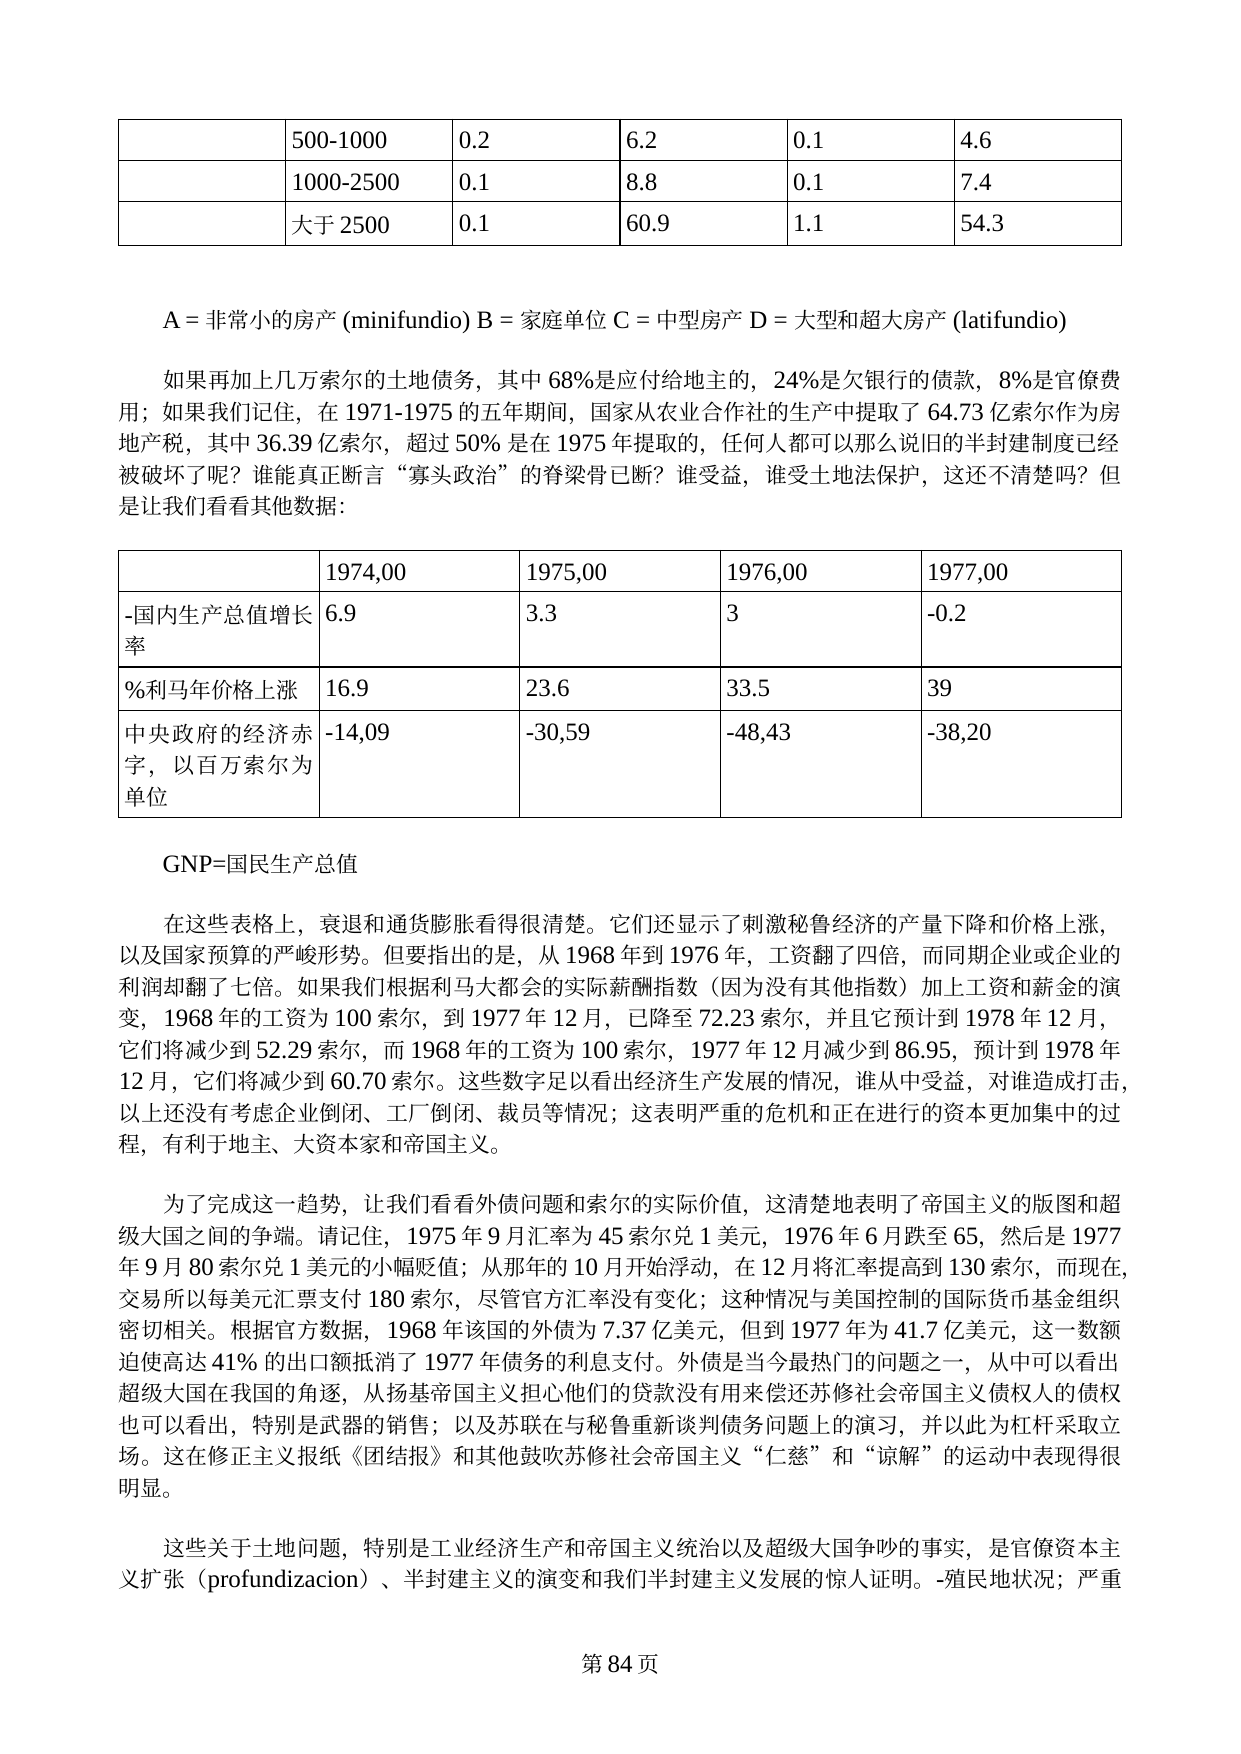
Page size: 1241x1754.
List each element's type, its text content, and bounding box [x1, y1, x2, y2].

table_cell %利马年价格上涨 [119, 668, 319, 710]
table_cell 0.1 [453, 161, 619, 201]
table_cell -48,43 [721, 711, 921, 817]
table_cell 0.1 [453, 202, 619, 245]
table_cell 大于2500 [286, 202, 452, 245]
table_cell 3.3 [520, 592, 720, 666]
table_cell 1.1 [788, 202, 954, 245]
table_cell 16.9 [320, 668, 519, 710]
table_cell [119, 120, 285, 160]
text 这些关于土地问题，特别是工业经济生产和帝国主义统治以及超级大国争吵的事实，是官僚资本主义扩张（profundizacion）、半封建主义的演变和我们半封建主义发展的惊人证明。-殖民地状况；严重 [118, 1531, 1122, 1594]
table_cell 39 [922, 668, 1121, 710]
table_cell 中央政府的经济赤字，以百万索尔为单位 [119, 711, 319, 817]
table_header [119, 551, 319, 591]
text 在这些表格上，衰退和通货膨胀看得很清楚。它们还显示了刺激秘鲁经济的产量下降和价格上涨，以及国家预算的严峻形势。但要指出的是，从1968年到1976年，工资翻了四倍，而同期企业或企业的利润却翻了七倍。如果我们根据利马大都会的实际薪酬指数（因为没有其他指数）加上工资和薪金的演变，1968年的工资为100索尔，到1977年12月，已降至72.23索尔，并且它预计到1978年12月，它们将减少到52.29索尔，而1968年的工资为100索尔，1977年12月减少到86.95，预计到1978年12月，它们将减少到60.70索尔。这些数字足以看出经济生产发展的情况，谁从中受益，对谁造成打击，以上还没有考虑企业倒闭、工厂倒闭、裁员等情况；这表明严重的危机和正在进行的资本更加集中的过程，有利于地主、大资本家和帝国主义。 [118, 907, 1122, 1159]
table_header 1974,00 [320, 551, 519, 591]
table_cell -国内生产总值增长率 [119, 592, 319, 666]
text 如果再加上几万索尔的土地债务，其中68%是应付给地主的，24%是欠银行的债款，8%是官僚费用；如果我们记住，在1971-1975的五年期间，国家从农业合作社的生产中提取了64.73亿索尔作为房地产税，其中36.39亿索尔，超过50% 是在1975年提取的，任何人都可以那么说旧的半封建制度已经被破坏了呢？谁能真正断言“寡头政治”的脊梁骨已断？谁受益，谁受土地法保护，这还不清楚吗？但是让我们看看其他数据： [118, 364, 1122, 521]
table_cell 7.4 [955, 161, 1121, 201]
table_cell 4.6 [955, 120, 1121, 160]
table_header 1977,00 [922, 551, 1121, 591]
table_cell 3 [721, 592, 921, 666]
table_cell 23.6 [520, 668, 720, 710]
table_cell [119, 202, 285, 245]
table_cell -30,59 [520, 711, 720, 817]
table_header 1975,00 [520, 551, 720, 591]
text A = 非常小的房产 (minifundio) B = 家庭单位 C = 中型房产 D = 大型和超大房产 (latifundio) [118, 303, 1122, 335]
table_cell -14,09 [320, 711, 519, 817]
table_cell [119, 161, 285, 201]
table_cell -38,20 [922, 711, 1121, 817]
table_cell 1000-2500 [286, 161, 452, 201]
table_cell 0.1 [788, 120, 954, 160]
table_cell -0.2 [922, 592, 1121, 666]
table_cell 33.5 [721, 668, 921, 710]
table_cell 0.2 [453, 120, 619, 160]
table_cell 500-1000 [286, 120, 452, 160]
table_cell 6.2 [621, 120, 787, 160]
table_header 1976,00 [721, 551, 921, 591]
text GNP=国民生产总值 [118, 847, 1122, 878]
table_cell 54.3 [955, 202, 1121, 245]
table_cell 0.1 [788, 161, 954, 201]
text 为了完成这一趋势，让我们看看外债问题和索尔的实际价值，这清楚地表明了帝国主义的版图和超级大国之间的争端。请记住，1975年9月汇率为45索尔兑1美元，1976年6月跌至65，然后是1977年9月80索尔兑1美元的小幅贬值；从那年的10月开始浮动，在12月将汇率提高到130索尔，而现在，交易所以每美元汇票支付180索尔，尽管官方汇率没有变化；这种情况与美国控制的国际货币基金组织密切相关。根据官方数据，1968年该国的外债为7.37亿美元，但到1977年为41.7亿美元，这一数额迫使高达41% 的出口额抵消了1977年债务的利息支付。外债是当今最热门的问题之一，从中可以看出超级大国在我国的角逐，从扬基帝国主义担心他们的贷款没有用来偿还苏修社会帝国主义债权人的债权也可以看出，特别是武器的销售；以及苏联在与秘鲁重新谈判债务问题上的演习，并以此为杠杆采取立场。这在修正主义报纸《团结报》和其他鼓吹苏修社会帝国主义“仁慈”和“谅解”的运动中表现得很明显。 [118, 1188, 1122, 1502]
table_cell 8.8 [621, 161, 787, 201]
table_cell 60.9 [621, 202, 787, 245]
table_cell 6.9 [320, 592, 519, 666]
